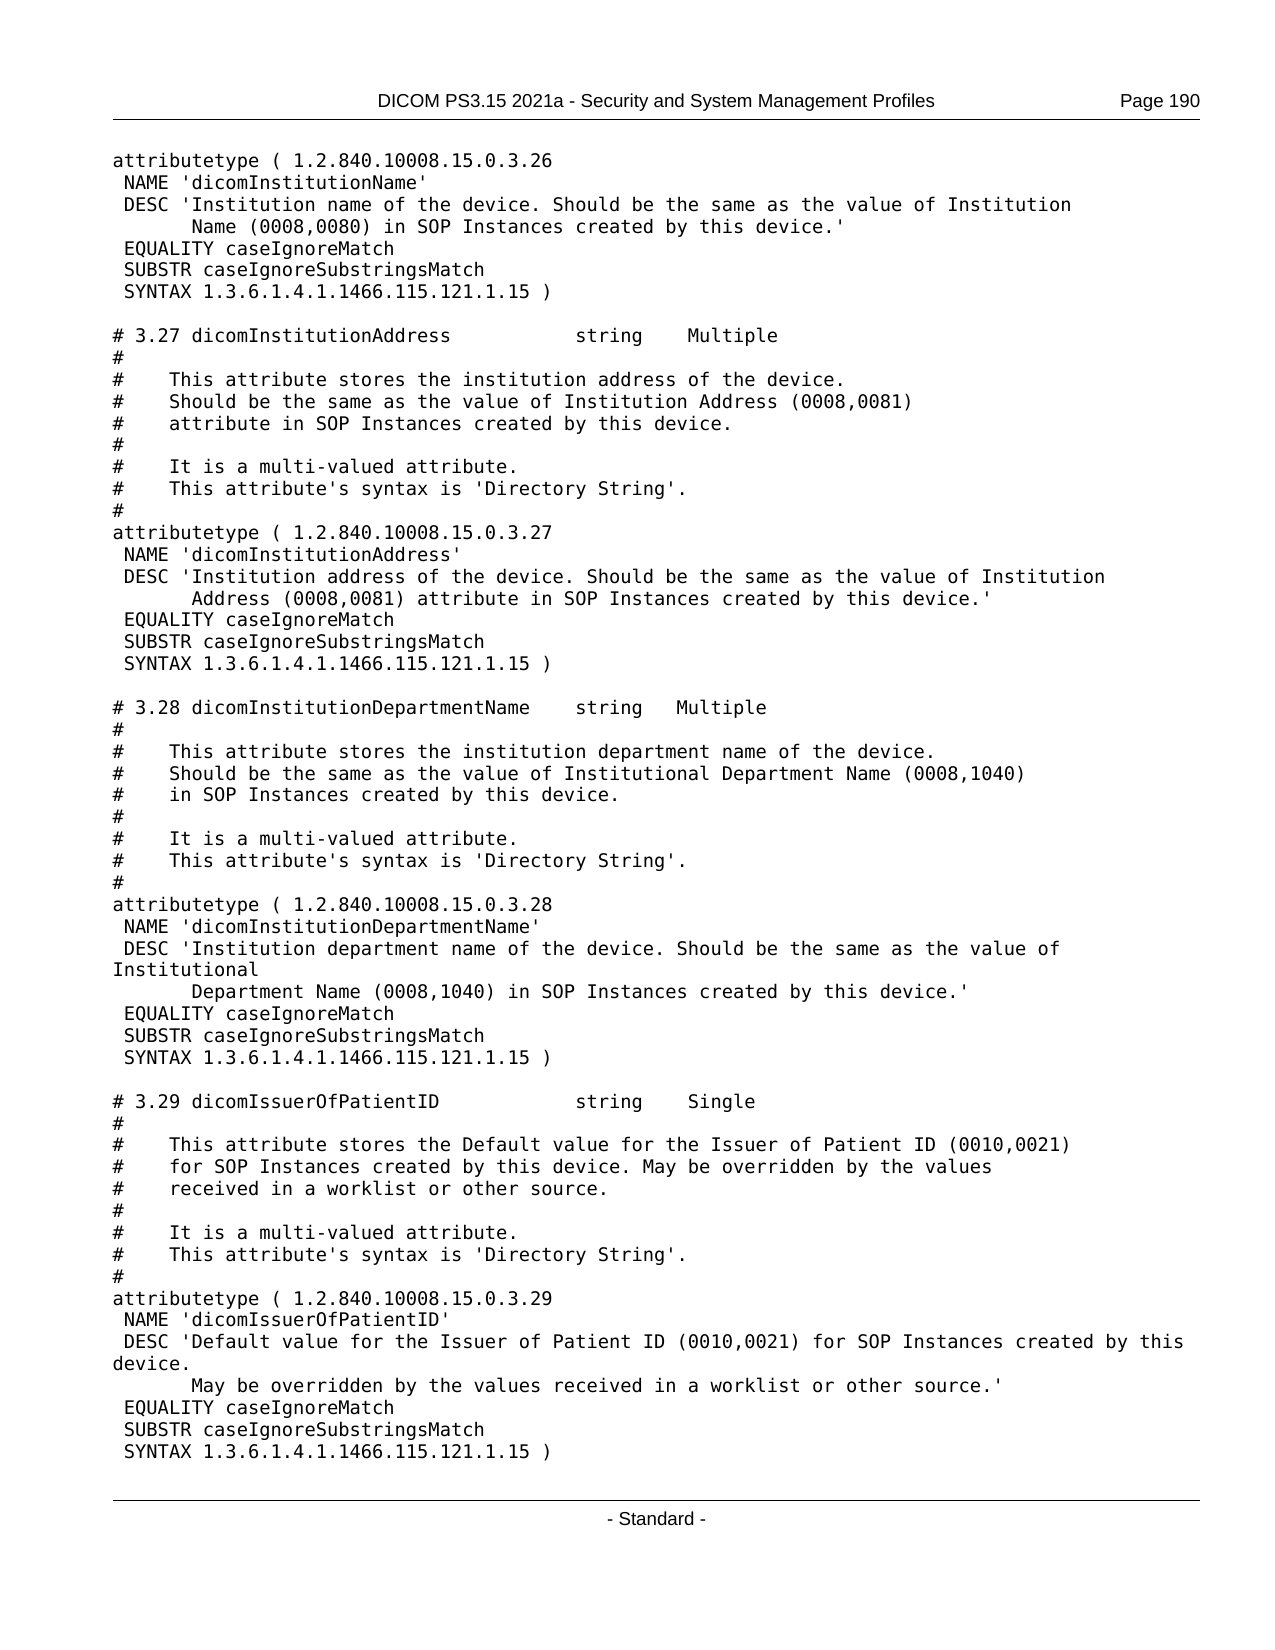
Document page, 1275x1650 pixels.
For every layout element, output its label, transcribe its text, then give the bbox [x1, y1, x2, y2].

text attributetype ( 1.2.840.10008.15.0.3.26 NAME 'dicomInstitutionName' DESC 'Institution name of the device. Should be the same as the value of Institution Name (0008,0080) in SOP Instances created by this device.' EQUALITY caseIgnoreMatch SUBSTR caseIgnoreSubstringsMatch SYNTAX 1.3.6.1.4.1.1466.115.121.1.15 ) # 3.27 dicomInstitutionAddress string Multiple # # This attribute stores the institution address of the device. # Should be the same as the value of Institution Address (0008,0081) # attribute in SOP Instances created by this device. # # It is a multi-valued attribute. # This attribute's syntax is 'Directory String'. # attributetype ( 1.2.840.10008.15.0.3.27 NAME 'dicomInstitutionAddress' DESC 'Institution address of the device. Should be the same as the value of Institution Address (0008,0081) attribute in SOP Instances created by this device.' EQUALITY caseIgnoreMatch SUBSTR caseIgnoreSubstringsMatch SYNTAX 1.3.6.1.4.1.1466.115.121.1.15 ) # 3.28 dicomInstitutionDepartmentName string Multiple # # This attribute stores the institution department name of the device. # Should be the same as the value of Institutional Department Name (0008,1040) # in SOP Instances created by this device. # # It is a multi-valued attribute. # This attribute's syntax is 'Directory String'. # attributetype ( 1.2.840.10008.15.0.3.28 NAME 'dicomInstitutionDepartmentName' DESC 'Institution department name of the device. Should be the same as the value of Institutional Department Name (0008,1040) in SOP Instances created by this device.' EQUALITY caseIgnoreMatch SUBSTR caseIgnoreSubstringsMatch SYNTAX 1.3.6.1.4.1.1466.115.121.1.15 ) # 3.29 dicomIssuerOfPatientID string Single # # This attribute stores the Default value for the Issuer of Patient ID (0010,0021) # for SOP Instances created by this device. May be overridden by the values # received in a worklist or other source. # # It is a multi-valued attribute. # This attribute's syntax is 'Directory String'. # attributetype ( 1.2.840.10008.15.0.3.29 NAME 'dicomIssuerOfPatientID' DESC 'Default value for the Issuer of Patient ID (0010,0021) for SOP Instances created by this device. May be overridden by the values received in a worklist or other source.' EQUALITY caseIgnoreMatch SUBSTR caseIgnoreSubstringsMatch SYNTAX 1.3.6.1.4.1.1466.115.121.1.15 ) [112, 150, 1200, 1484]
